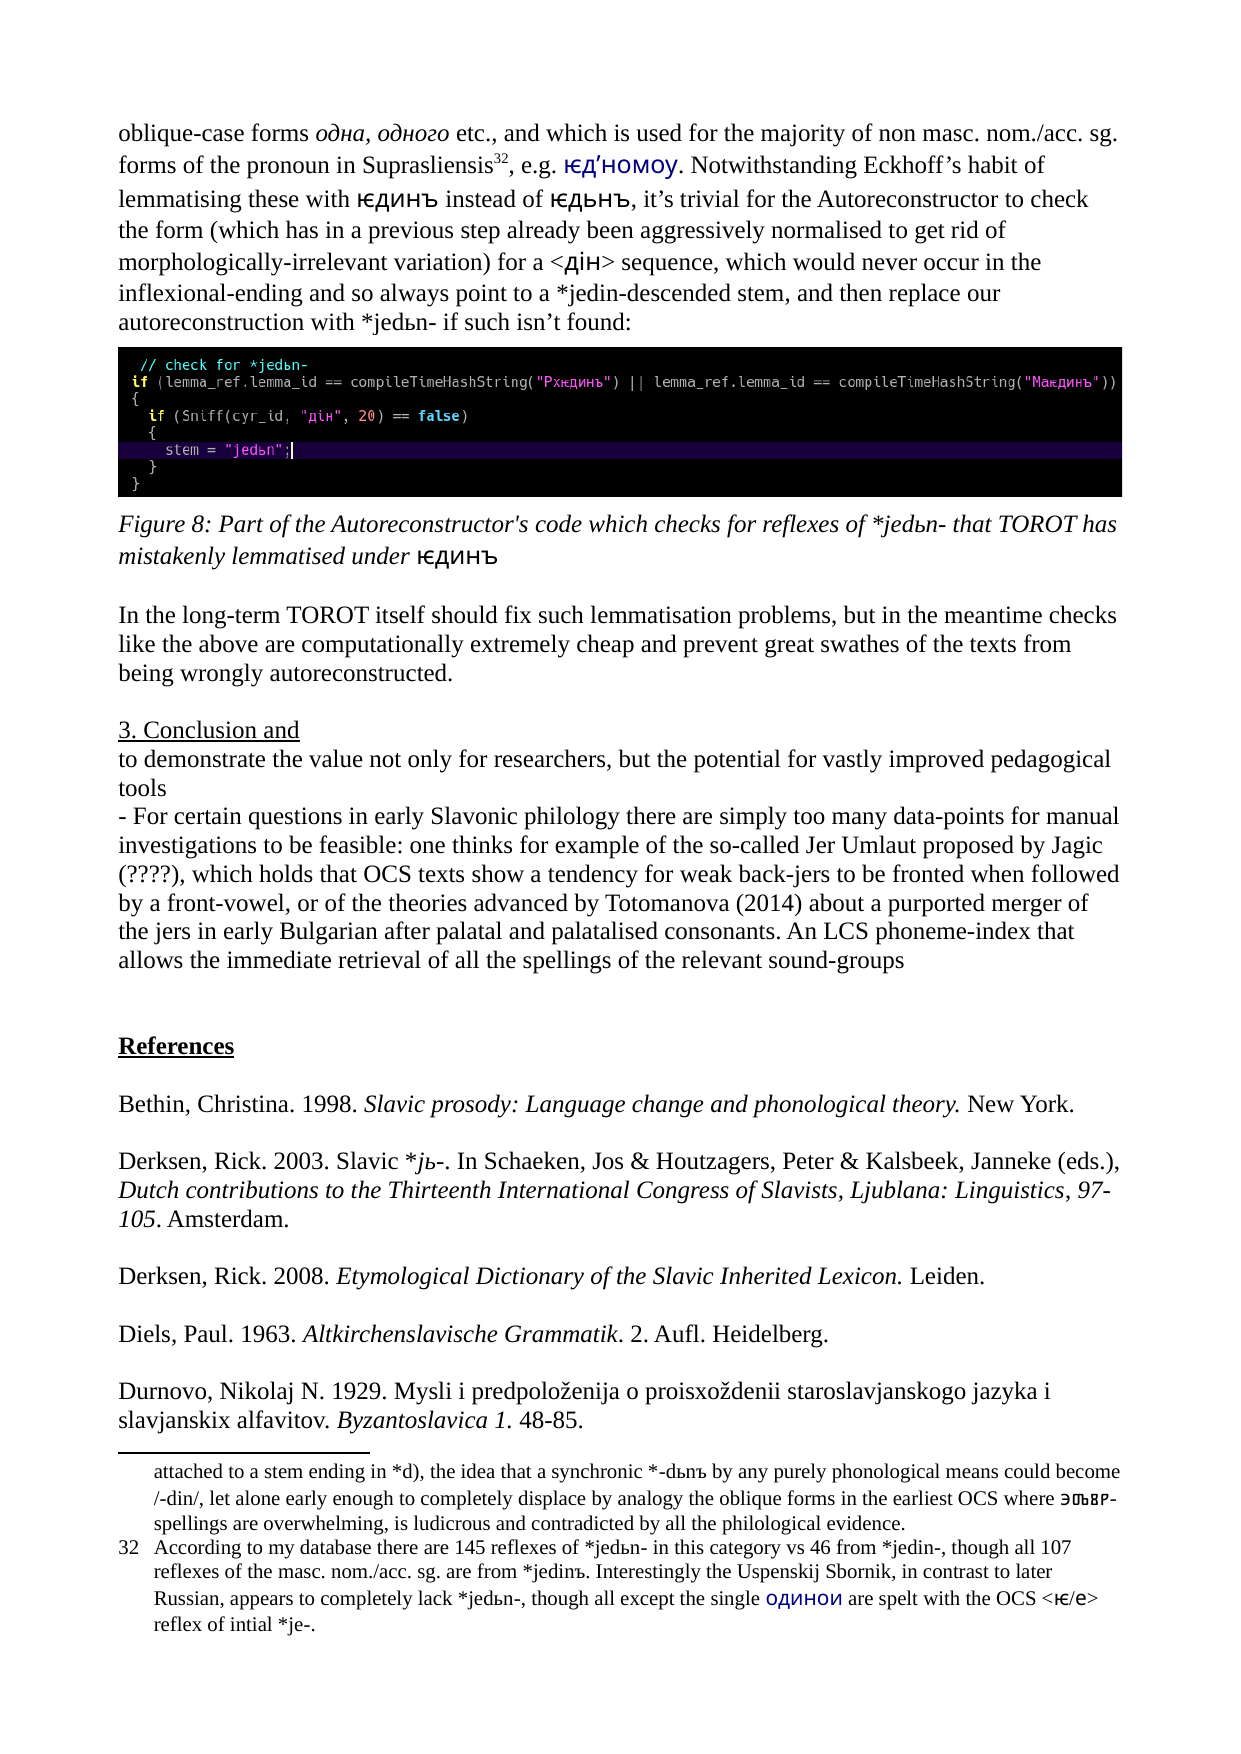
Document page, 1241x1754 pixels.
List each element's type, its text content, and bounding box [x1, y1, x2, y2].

text Bethin, Christina. 1998. Slavic prosody: Language change and phonological theory. New York. [118, 1089, 1122, 1118]
text 3. Conclusion and [118, 715, 1122, 744]
text References [118, 1031, 1122, 1060]
text to demonstrate the value not only for researchers, but the potential for vastly improved pedagogical tools [118, 744, 1122, 801]
text Derksen, Rick. 2003. Slavic *jь‑. In Schaeken, Jos & Houtzagers, Peter & Kalsbeek, Janneke (eds.), Dutch contributions to the Thirteenth International Congress of Slavists, Ljublana: Linguistics, 97-105. Amsterdam. [118, 1146, 1122, 1233]
text - For certain questions in early Slavonic philology there are simply too many data-points for manual investigations to be feasible: one thinks for example of the so-called Jer Umlaut proposed by Jagic (????), which holds that OCS texts show a tendency for weak back-jers to be fronted when followed by a front-vowel, or of the theories advanced by Totomanova (2014) about a purported merger of the jers in early Bulgarian after palatal and palatalised consonants. An LCS phoneme-index that allows the immediate retrieval of all the spellings of the relevant sound-groups [118, 801, 1122, 974]
text attached to a stem ending in *d), the idea that a synchronic *‑dьnъ by any purely phonological means could become /‑din/, let alone early enough to completely displace by analogy the oblique forms in the earliest OCS where ⰵⰴⰻⱀ‑ spellings are overwhelming, is ludicrous and contradicted by all the philological evidence. [118, 1459, 1122, 1535]
text Diels, Paul. 1963. Altkirchenslavische Grammatik. 2. Aufl. Heidelberg. [118, 1319, 1122, 1348]
text oblique-case forms одна, одного etc., and which is used for the majority of non masc. nom./acc. sg. forms of the pronoun in Suprasliensis, e.g. ѥдʼномоу. Notwithstanding Eckhoff’s habit of lemmatising these with ѥдинъ instead of ѥдьнъ, it’s trivial for the Autoreconstructor to check the form (which has in a previous step already been aggressively normalised to get rid of morphologically-irrelevant variation) for a <дін> sequence, which would never occur in the inflexional-ending and so always point to a *jedin-descended stem, and then replace our autoreconstruction with *jedьn‑ if such isn’t found: [118, 118, 1122, 335]
text Durnovo, Nikolaj N. 1929. Mysli i predpoloženija o proisxoždenii staroslavjanskogo jazyka i slavjanskix alfavitov. Byzantoslavica 1. 48-85. [118, 1376, 1122, 1434]
text Figure 8: Part of the Autoreconstructor's code which checks for reflexes of *jedьn- that TOROT has mistakenly lemmatised under ѥдинъ [118, 497, 1122, 571]
picture [118, 347, 1123, 497]
text In the long-term TOROT itself should fix such lemmatisation problems, but in the meantime checks like the above are computationally extremely cheap and prevent great swathes of the texts from being wrongly autoreconstructed. [118, 600, 1122, 686]
text Derksen, Rick. 2008. Etymological Dictionary of the Slavic Inherited Lexicon. Leiden. [118, 1261, 1122, 1290]
text According to my database there are 145 reflexes of *jedьn‑ in this category vs 46 from *jedin‑, though all 107 reflexes of the masc. nom./acc. sg. are from *jedinъ. Interestingly the Uspenskij Sbornik, in contrast to later Russian, appears to completely lack *jedьn‑, though all except the single одинои are spelt with the OCS <ѥ/е> reflex of intial *je‑. [118, 1535, 1122, 1636]
